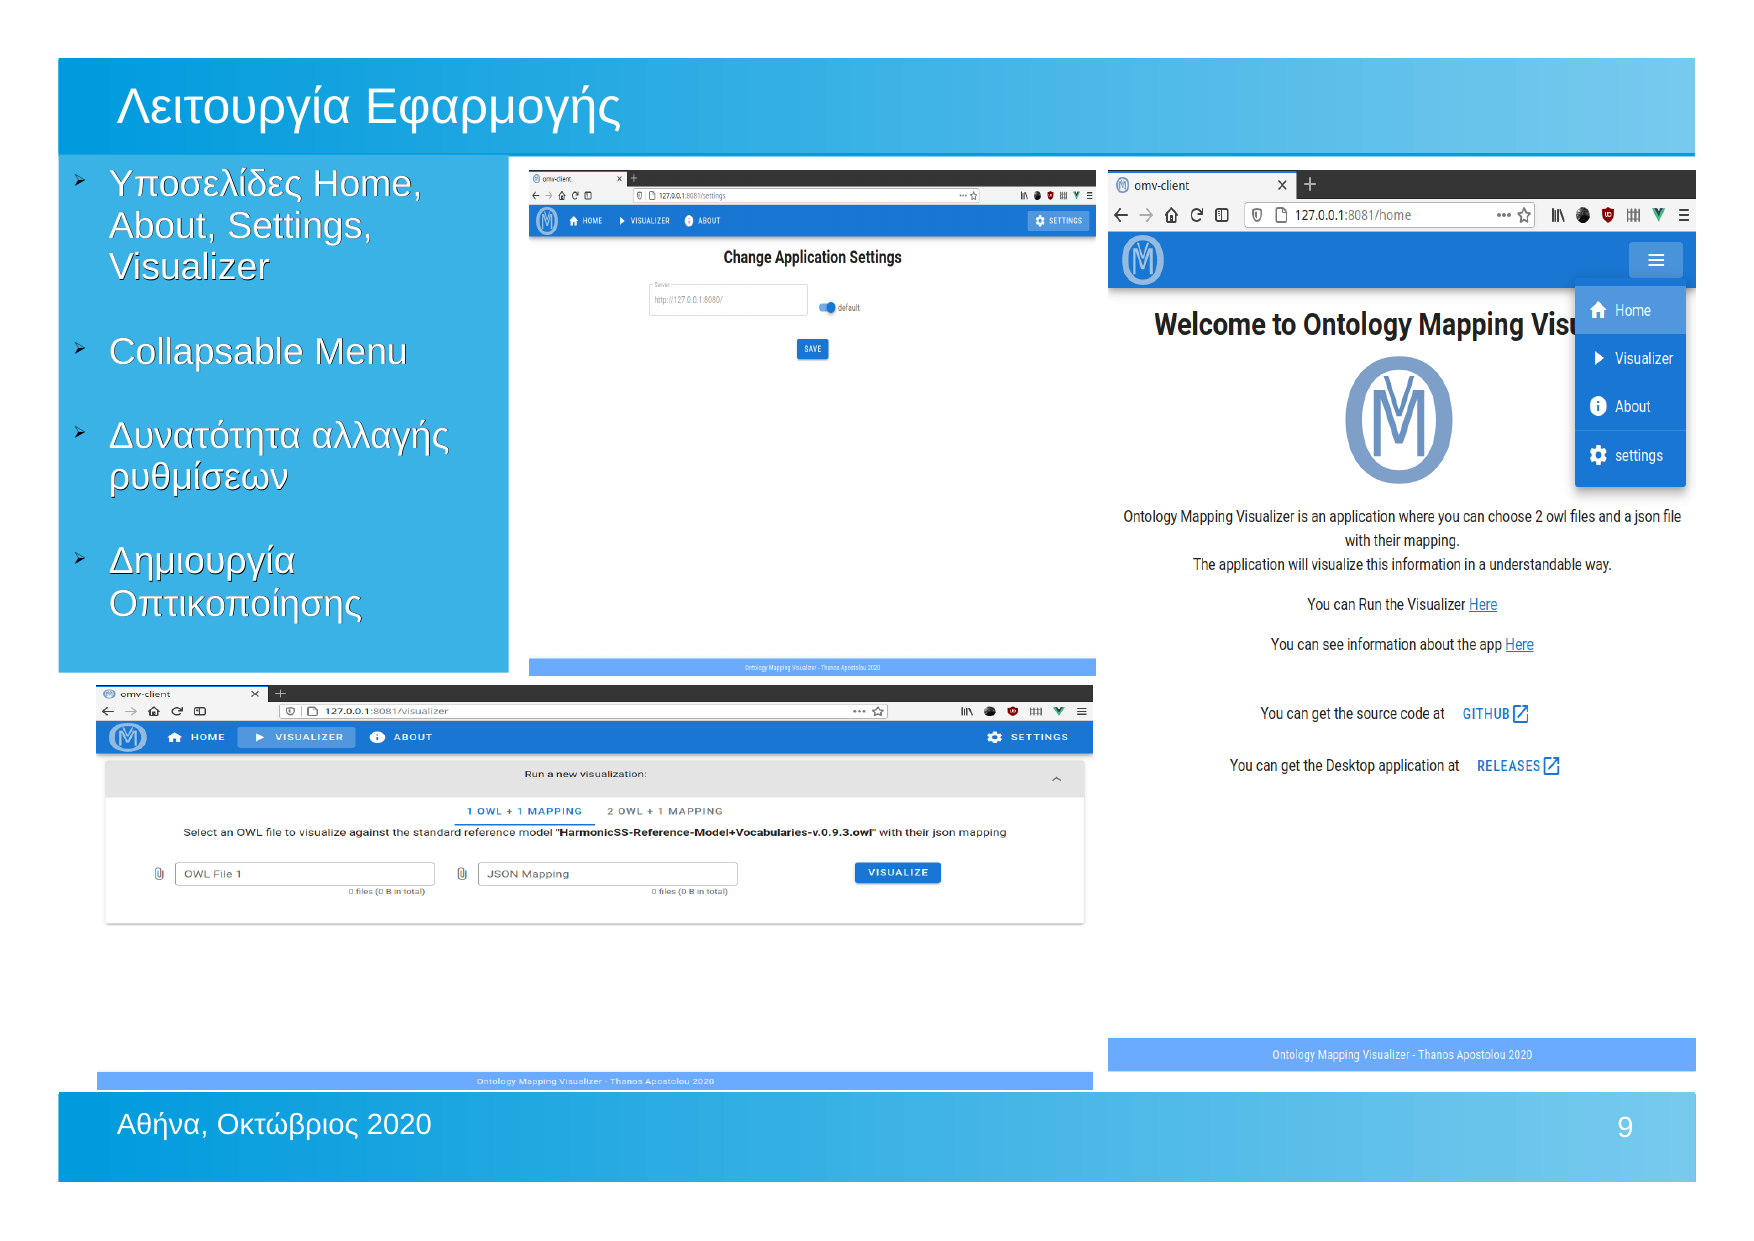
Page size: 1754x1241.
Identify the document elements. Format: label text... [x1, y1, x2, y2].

picture [529, 170, 1096, 676]
text_box Υποσελίδες Home, About, Settings, Visualizer Collapsable Menu Δυνατότητα αλλαγής ρυθμίσεων Δημιουργία Οπτικοποίησης [58, 154, 509, 673]
title Λειτουργία Εφαρμογής [116, 58, 1637, 154]
picture [96, 685, 1093, 1090]
picture [1108, 170, 1696, 1072]
